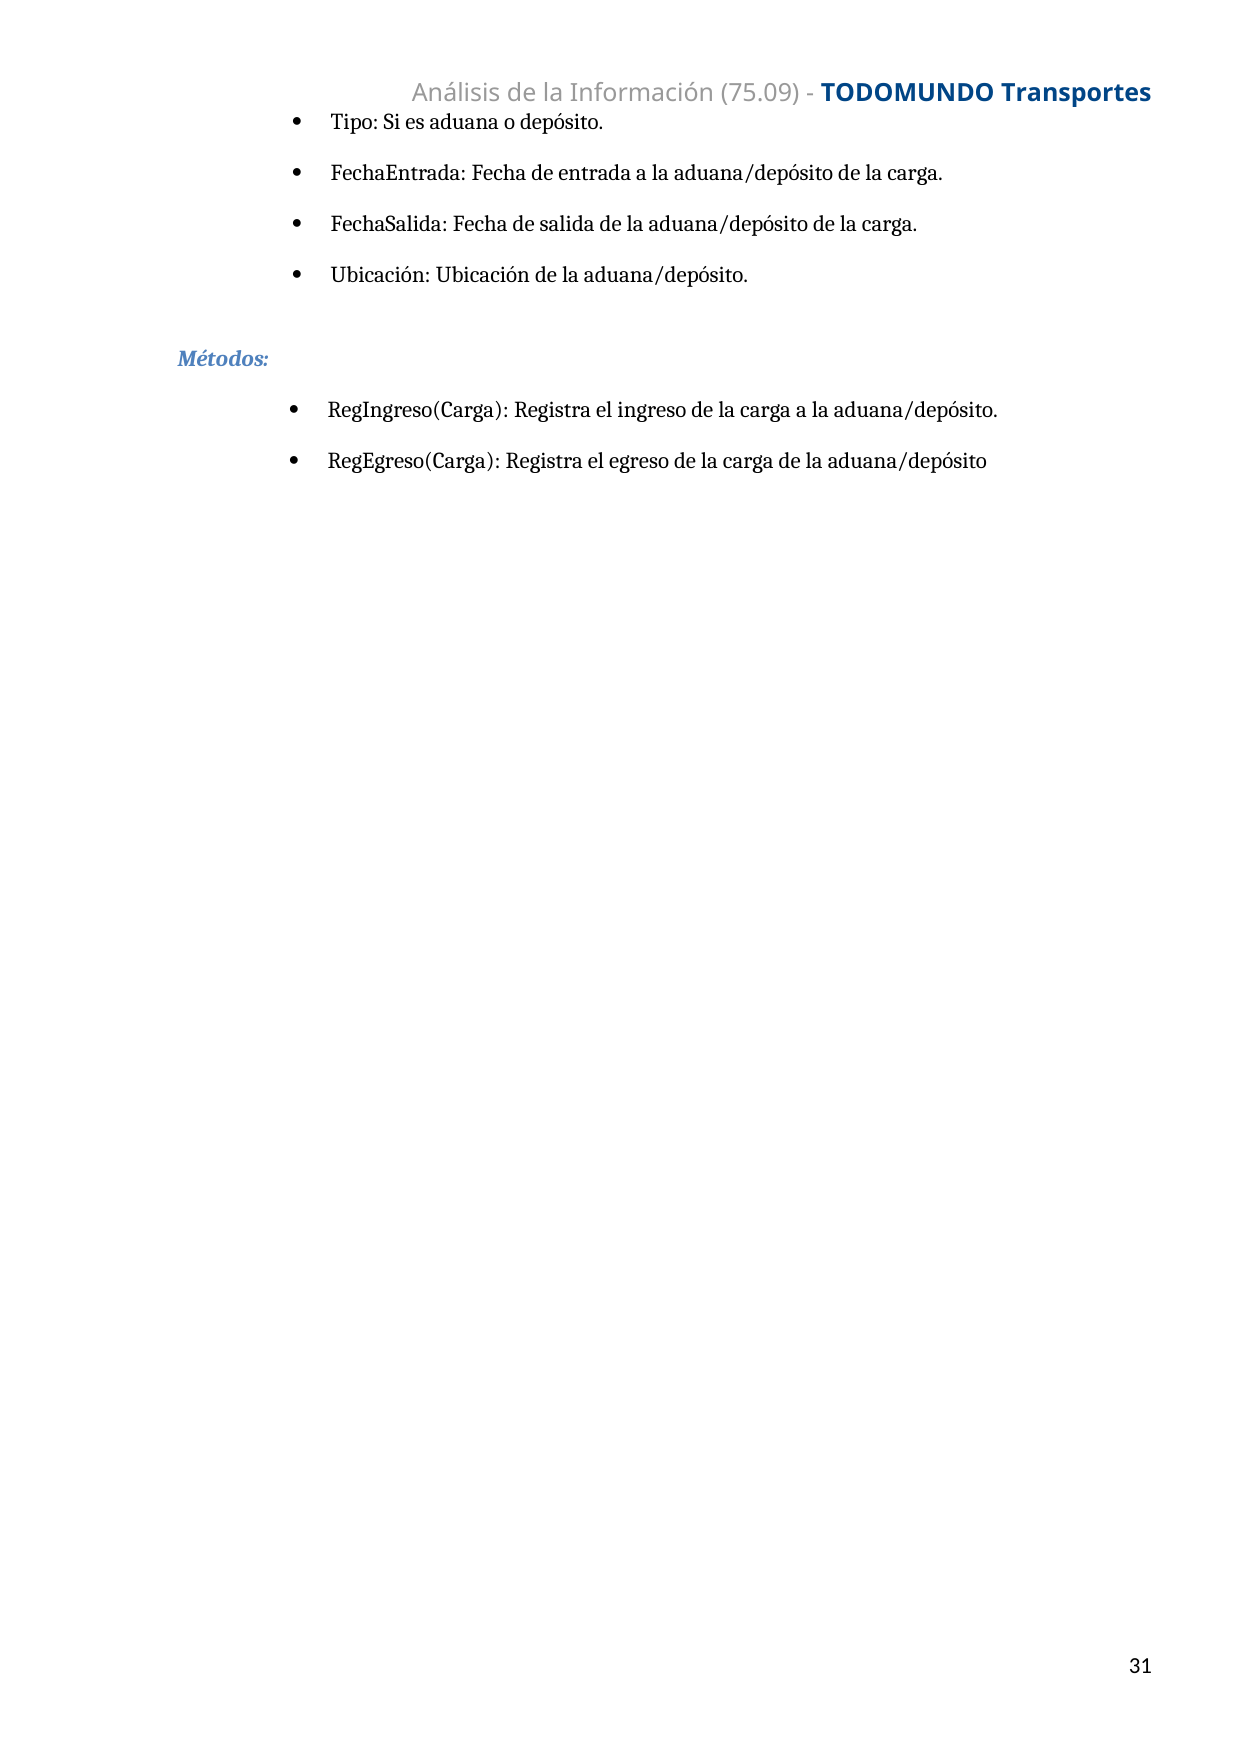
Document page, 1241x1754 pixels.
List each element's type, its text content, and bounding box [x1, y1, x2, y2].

list RegIngreso(Carga): Registra el ingreso de la carga a la aduana/depósito. [290, 397, 1152, 423]
text Métodos: [177, 346, 1152, 372]
list Ubicación: Ubicación de la aduana/depósito. [293, 262, 1152, 321]
list FechaEntrada: Fecha de entrada a la aduana/depósito de la carga. [293, 160, 1152, 186]
list Tipo: Si es aduana o depósito. [293, 109, 1152, 135]
list FechaSalida: Fecha de salida de la aduana/depósito de la carga. [293, 211, 1152, 237]
list RegEgreso(Carga): Registra el egreso de la carga de la aduana/depósito [290, 448, 1152, 474]
